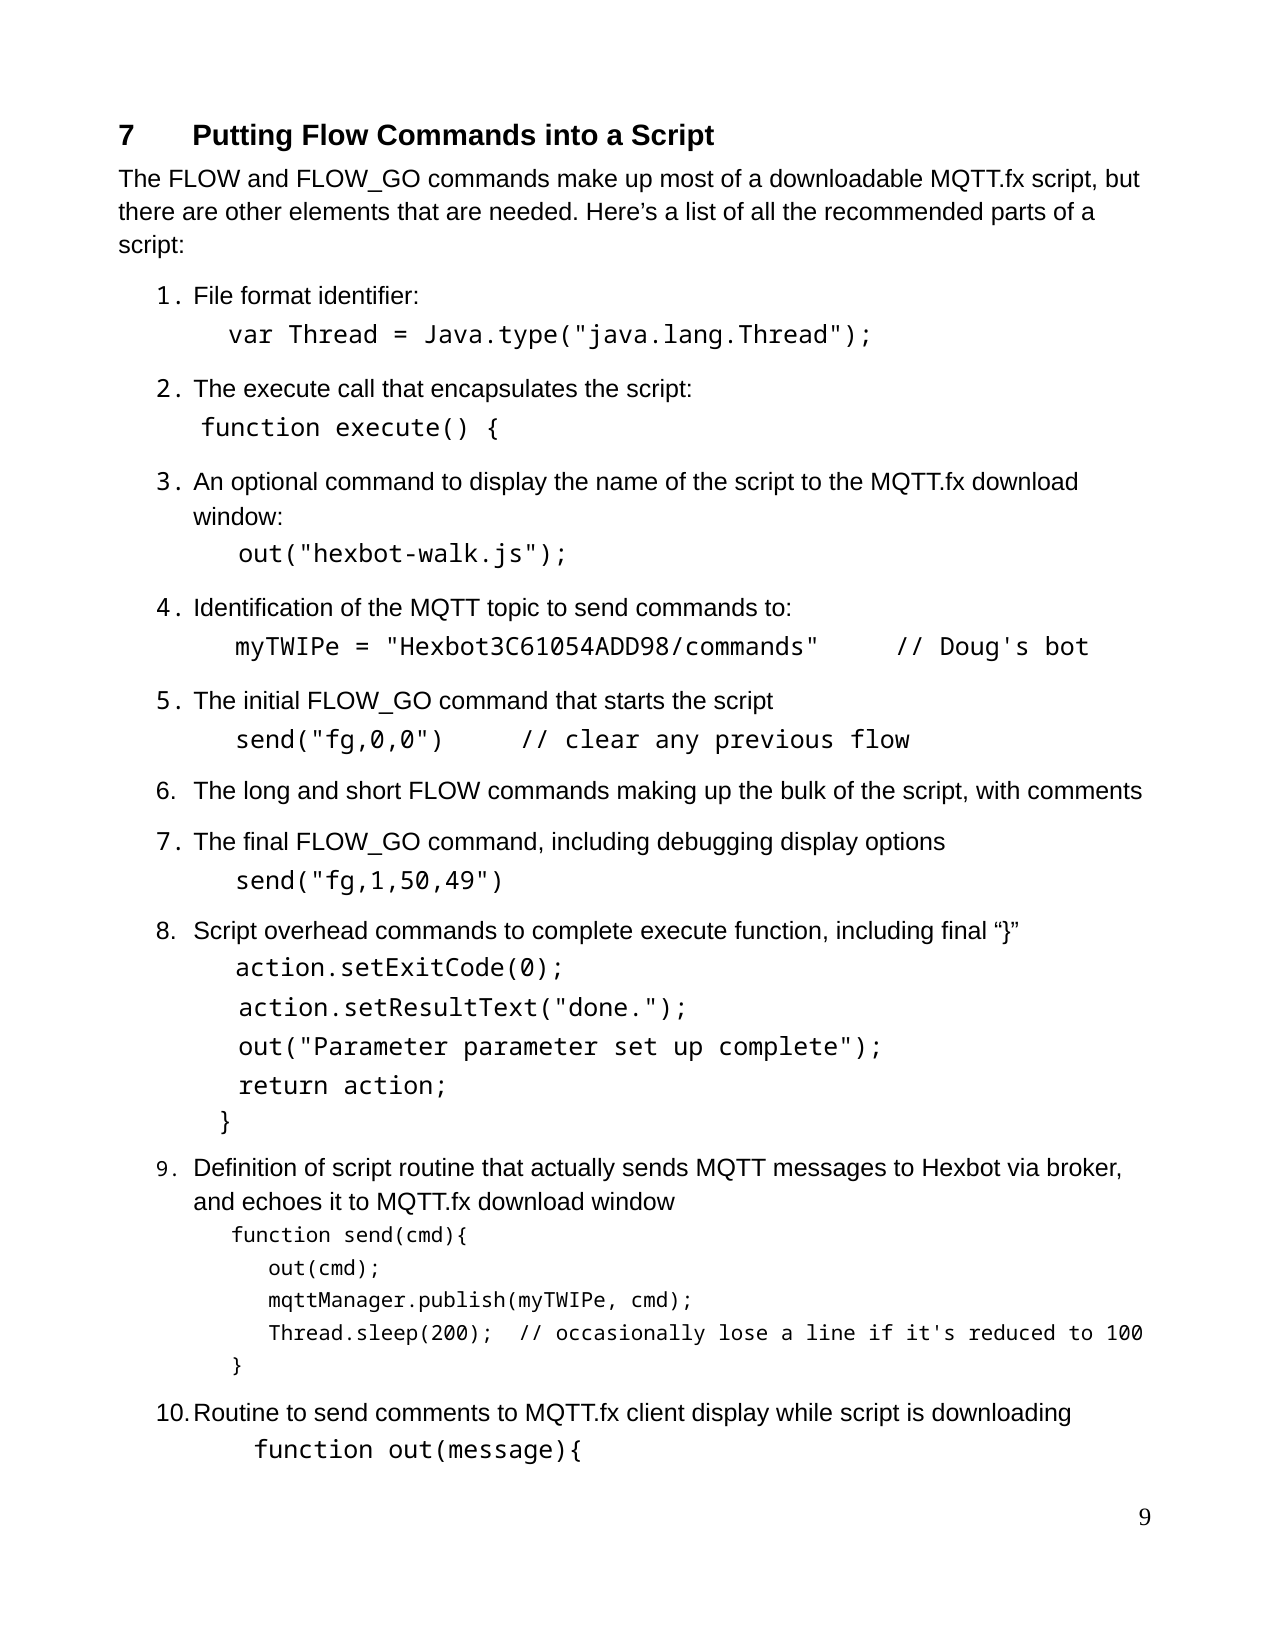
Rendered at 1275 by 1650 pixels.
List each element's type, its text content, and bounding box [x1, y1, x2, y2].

text The FLOW and FLOW_GO commands make up most of a downloadable MQTT.fx script, but there are other elements that are needed. Here’s a list of all the recommended parts of a script: [118, 164, 1151, 259]
list Definition of script routine that actually sends MQTT messages to Hexbot via broker, and echoes it to MQTT.fx download window function send(cmd){ out(cmd); mqttManager.publish(myTWIPe, cmd); Thread.sleep(200); // occasionally lose a line if it's reduced to 100 } [156, 1153, 1151, 1379]
list The final FLOW_GO command, including debugging display options send("fg,1,50,49") [156, 823, 1151, 896]
list File format identifier: var Thread = Java.type("java.lang.Thread"); [156, 278, 1151, 351]
subtitle Putting Flow Commands into a Script [118, 118, 1151, 152]
list The long and short FLOW commands making up the bulk of the script, with comments [156, 776, 1151, 804]
list The initial FLOW_GO command that starts the script send("fg,0,0") // clear any previous flow [156, 683, 1151, 756]
list An optional command to display the name of the script to the MQTT.fx download window: out("hexbot-walk.js"); [156, 464, 1151, 570]
list Identification of the MQTT topic to send commands to: myTWIPe = "Hexbot3C61054ADD98/commands" // Doug's bot [156, 590, 1151, 663]
list Script overhead commands to complete execute function, including final “}” action.setExitCode(0); action.setResultText("done."); out("Parameter parameter set up complete"); return action; } [156, 916, 1151, 1134]
list Routine to send comments to MQTT.fx client display while script is downloading function out(message){ [156, 1398, 1151, 1466]
list The execute call that encapsulates the script: function execute() { [156, 371, 1151, 444]
